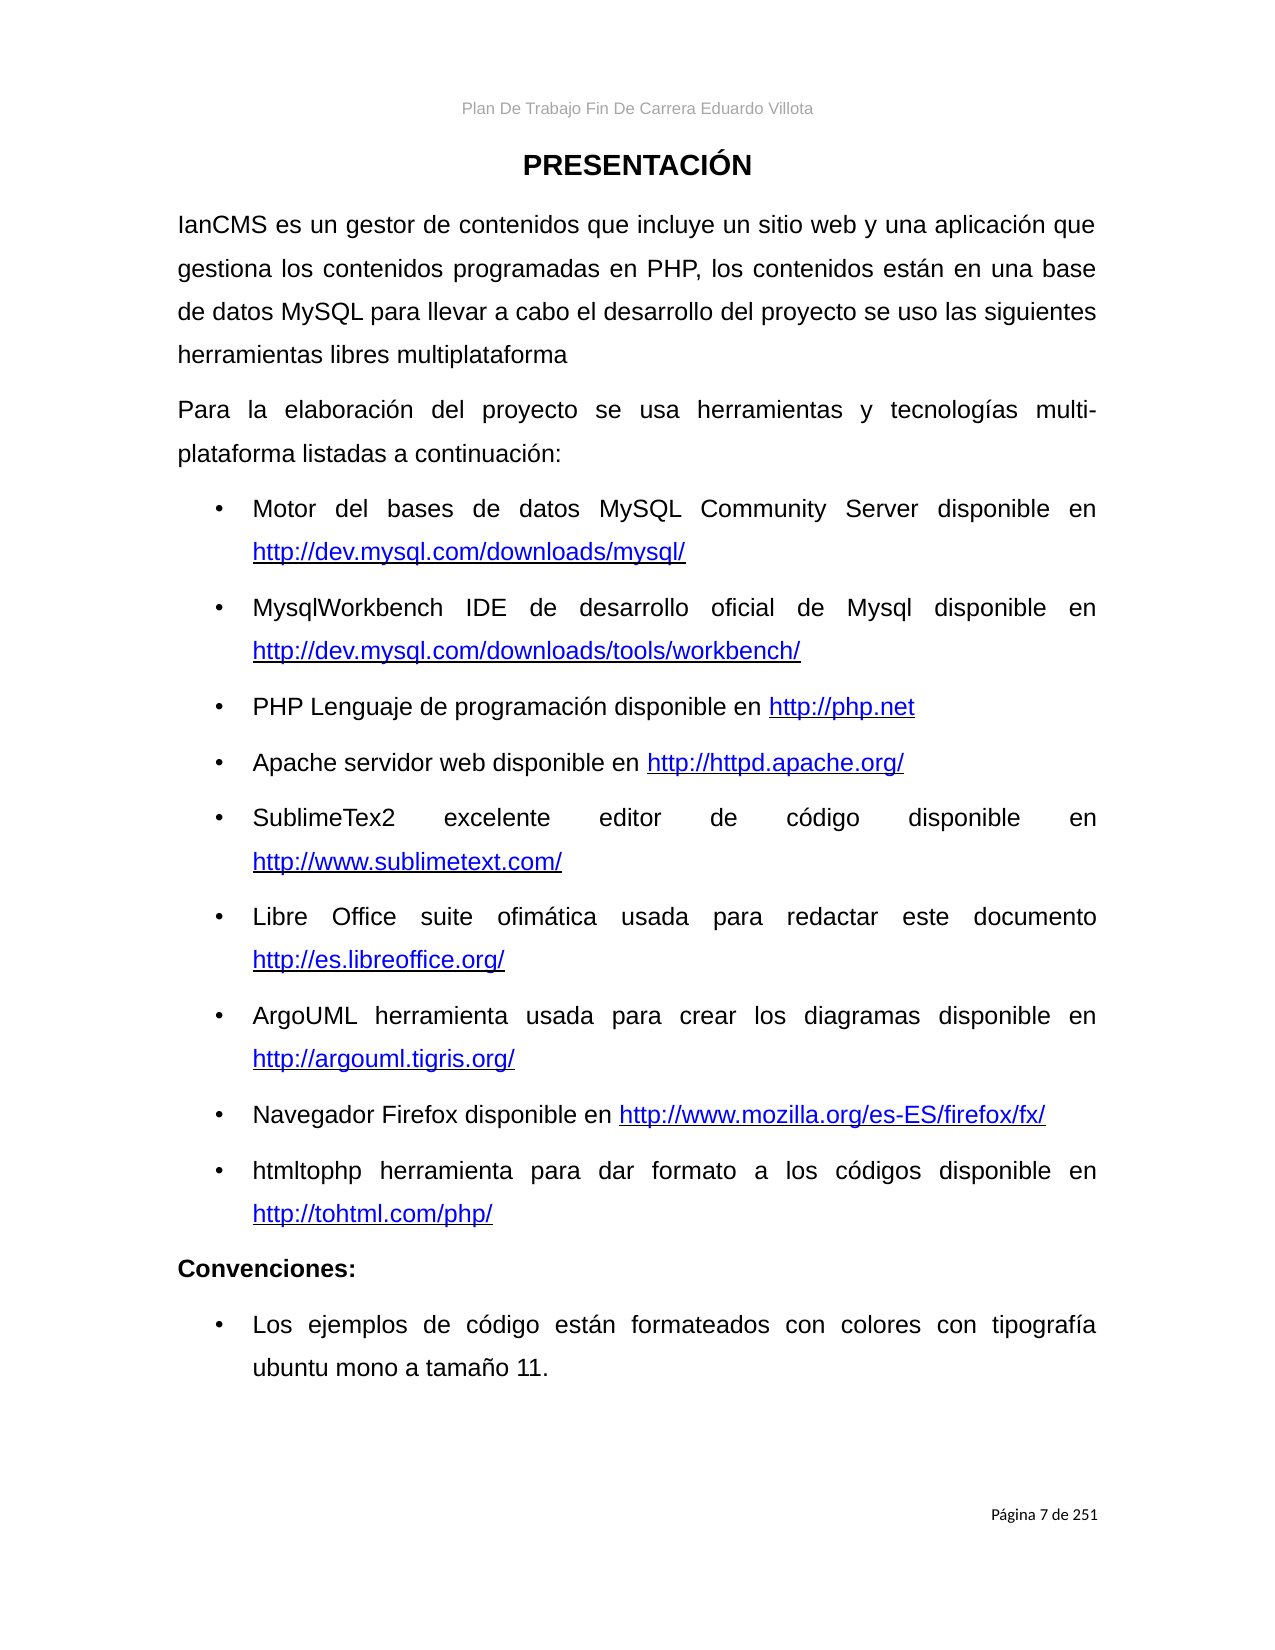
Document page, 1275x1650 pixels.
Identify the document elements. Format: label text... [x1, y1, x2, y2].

list SublimeTex2 excelente editor de código disponible en http://www.sublimetext.com/ [215, 803, 1098, 875]
list PHP Lenguaje de programación disponible en http://php.net [215, 692, 1098, 721]
list Los ejemplos de código están formateados con colores con tipografía ubuntu mono a tamaño 11. [215, 1310, 1098, 1382]
list Apache servidor web disponible en http://httpd.apache.org/ [215, 748, 1098, 776]
text IanCMS es un gestor de contenidos que incluye un sitio web y una aplicación que gestiona los contenidos programadas en PHP, los contenidos están en una base de datos MySQL para llevar a cabo el desarrollo del proyecto se uso las siguientes herramientas libres multiplataforma [177, 210, 1098, 368]
text Para la elaboración del proyecto se usa herramientas y tecnologías multi-plataforma listadas a continuación: [177, 395, 1098, 467]
list ArgoUML herramienta usada para crear los diagramas disponible en http://argouml.tigris.org/ [215, 1001, 1098, 1073]
list MysqlWorkbench IDE de desarrollo oficial de Mysql disponible en http://dev.mysql.com/downloads/tools/workbench/ [215, 593, 1098, 665]
list Libre Office suite ofimática usada para redactar este documento http://es.libreoffice.org/ [215, 902, 1098, 974]
text Convenciones: [177, 1254, 1098, 1283]
text PRESENTACIÓN [177, 148, 1098, 181]
list Motor del bases de datos MySQL Community Server disponible en http://dev.mysql.com/downloads/mysql/ [215, 494, 1098, 566]
list Navegador Firefox disponible en http://www.mozilla.org/es-ES/firefox/fx/ [215, 1100, 1098, 1129]
list htmltophp herramienta para dar formato a los códigos disponible en http://tohtml.com/php/ [215, 1156, 1098, 1228]
